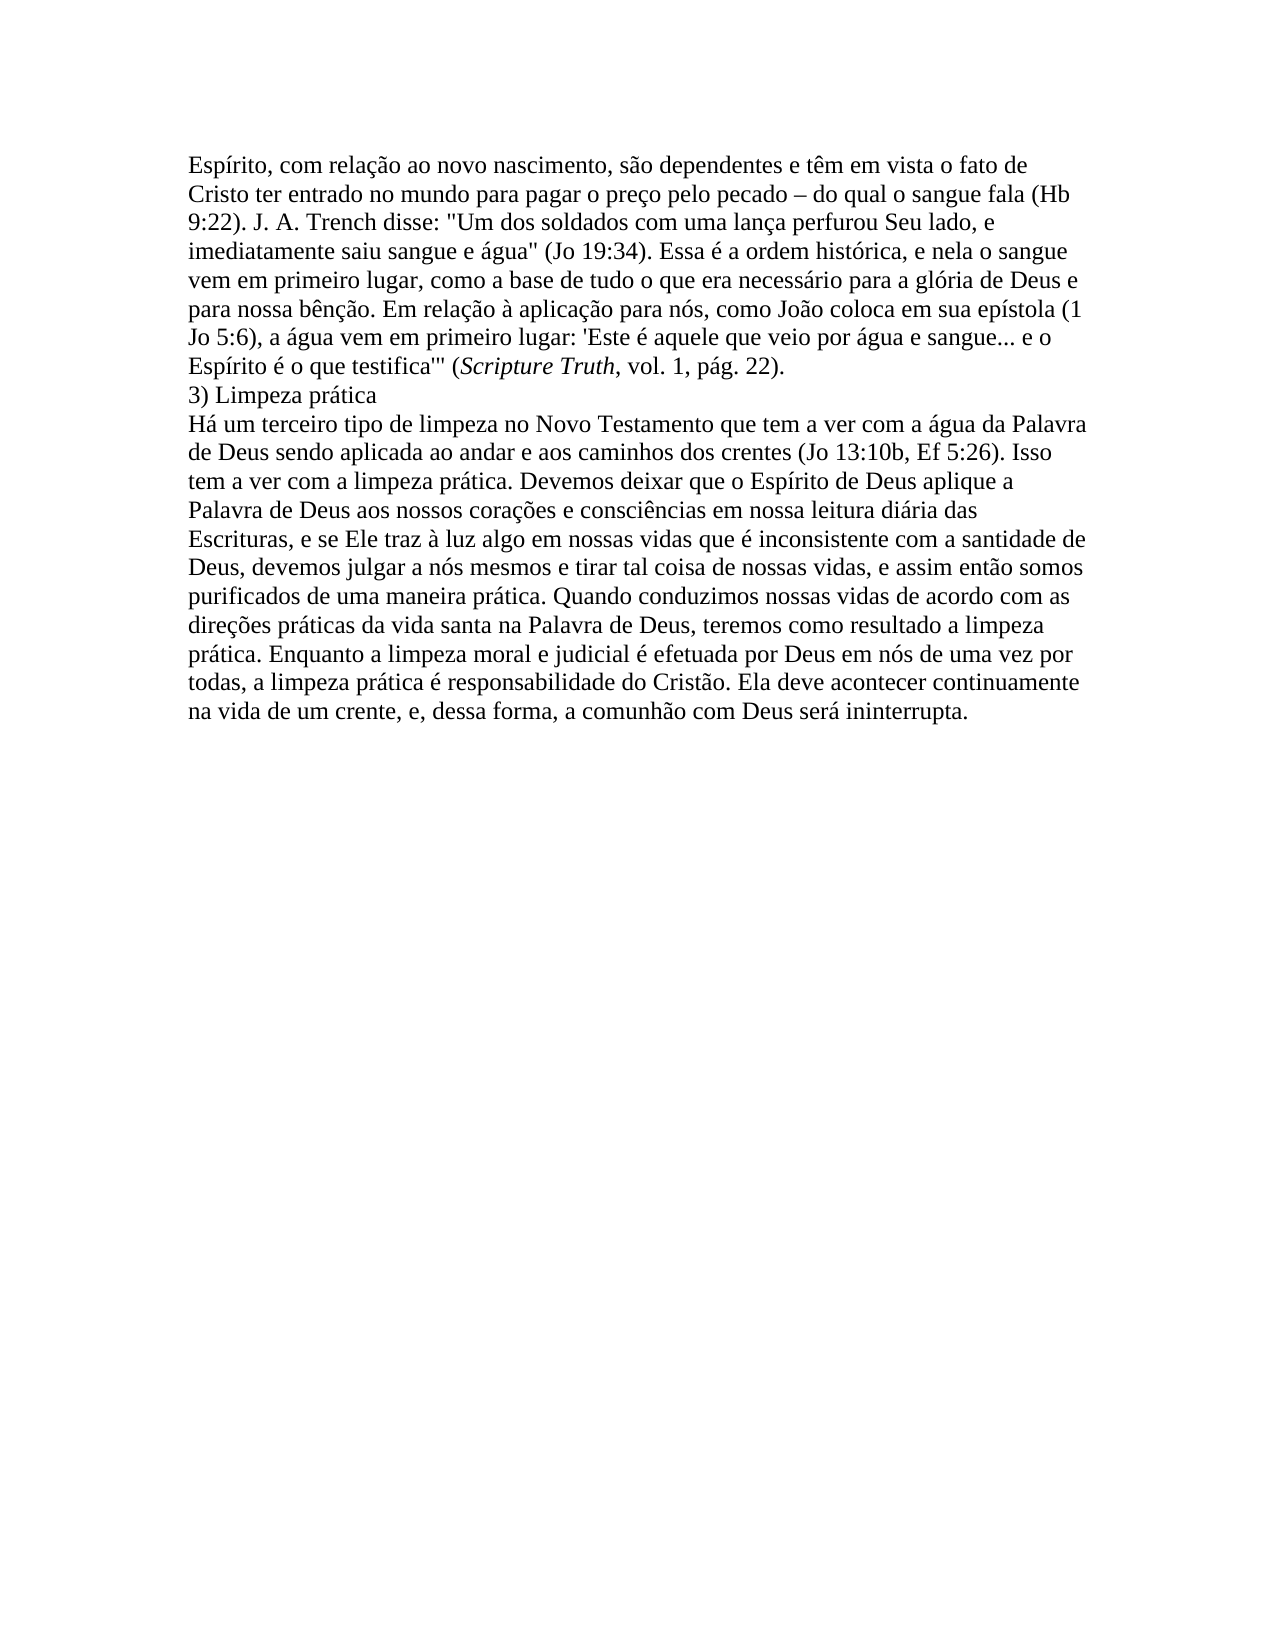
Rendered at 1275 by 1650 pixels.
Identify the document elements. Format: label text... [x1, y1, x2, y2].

text 3) Limpeza prática [188, 380, 1087, 409]
text Espírito, com relação ao novo nascimento, são dependentes e têm em vista o fato de Cristo ter entrado no mundo para pagar o preço pelo pecado – do qual o sangue fala (Hb 9:22). J. A. Trench disse: "Um dos soldados com uma lança perfurou Seu lado, e imediatamente saiu sangue e água" (Jo 19:34). Essa é a ordem histórica, e nela o sangue vem em primeiro lugar, como a base de tudo o que era necessário para a glória de Deus e para nossa bênção. Em relação à aplicação para nós, como João coloca em sua epístola (1 Jo 5:6), a água vem em primeiro lugar: 'Este é aquele que veio por água e sangue... e o Espírito é o que testifica'" (Scripture Truth, vol. 1, pág. 22). [188, 150, 1087, 380]
text Há um terceiro tipo de limpeza no Novo Testamento que tem a ver com a água da Palavra de Deus sendo aplicada ao andar e aos caminhos dos crentes (Jo 13:10b, Ef 5:26). Isso tem a ver com a limpeza prática. Devemos deixar que o Espírito de Deus aplique a Palavra de Deus aos nossos corações e consciências em nossa leitura diária das Escrituras, e se Ele traz à luz algo em nossas vidas que é inconsistente com a santidade de Deus, devemos julgar a nós mesmos e tirar tal coisa de nossas vidas, e assim então somos purificados de uma maneira prática. Quando conduzimos nossas vidas de acordo com as direções práticas da vida santa na Palavra de Deus, teremos como resultado a limpeza prática. Enquanto a limpeza moral e judicial é efetuada por Deus em nós de uma vez por todas, a limpeza prática é responsabilidade do Cristão. Ela deve acontecer continuamente na vida de um crente, e, dessa forma, a comunhão com Deus será ininterrupta. [188, 409, 1087, 725]
